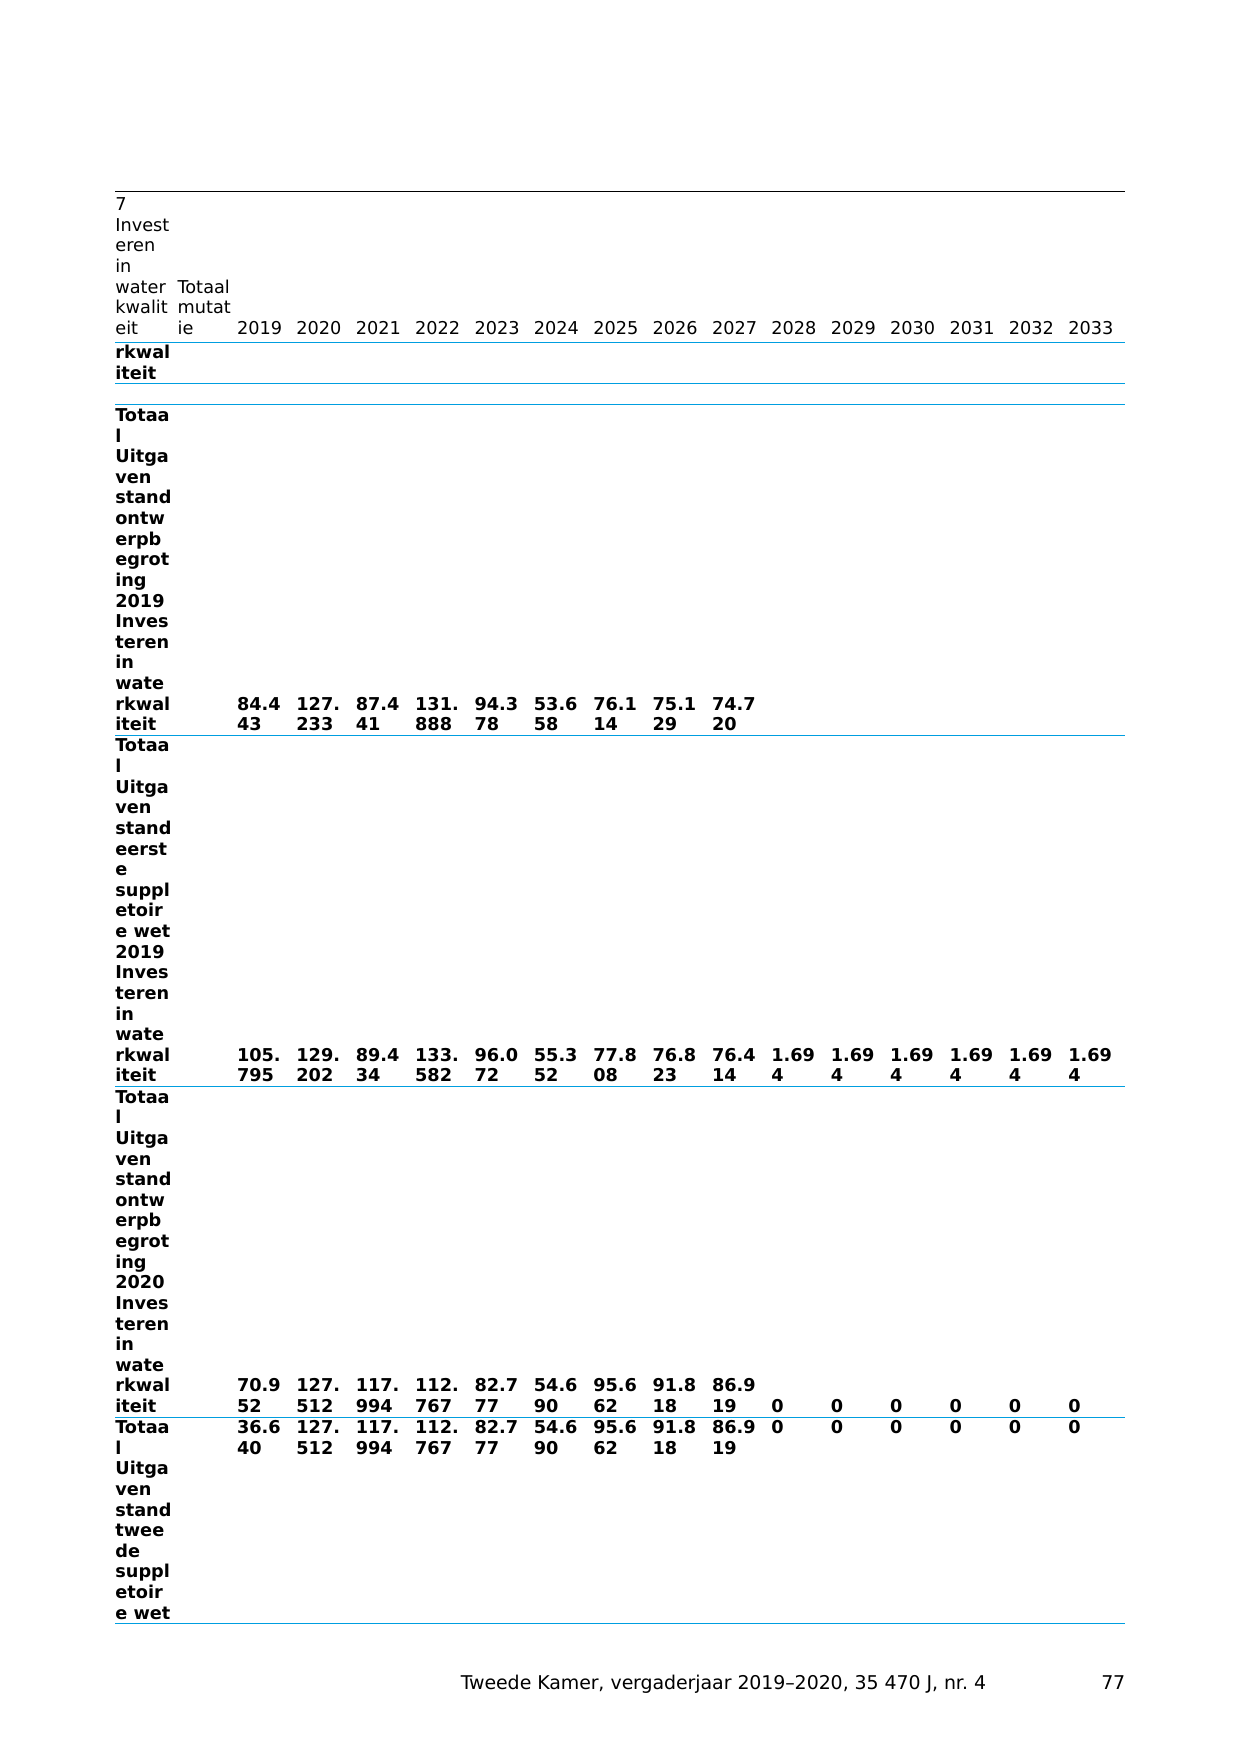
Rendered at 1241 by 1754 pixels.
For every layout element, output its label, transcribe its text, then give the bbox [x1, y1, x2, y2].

table_cell 54.690 [531, 1418, 590, 1623]
table_cell 127.233 [293, 405, 353, 735]
table_cell 117.994 [353, 1087, 412, 1417]
table_cell [1006, 384, 1065, 404]
table_cell [590, 384, 649, 404]
table_header 2020 [293, 192, 353, 341]
table_header Totaal mutatie [175, 192, 234, 341]
table_cell [828, 343, 887, 383]
table_cell [353, 384, 412, 404]
table_cell 0 [1006, 1087, 1065, 1417]
table_cell 95.662 [590, 1418, 649, 1623]
table_header 2026 [650, 192, 709, 341]
table_cell 91.818 [650, 1418, 709, 1623]
table_cell 0 [1065, 1418, 1125, 1623]
table_cell 70.952 [234, 1087, 293, 1417]
table_cell [293, 384, 353, 404]
table_cell [590, 343, 649, 383]
table_cell [887, 384, 946, 404]
table_cell 0 [768, 1087, 828, 1417]
table_cell 127.512 [293, 1087, 353, 1417]
table_cell [175, 1418, 234, 1623]
table_cell 94.378 [471, 405, 531, 735]
table_cell 89.434 [353, 736, 412, 1086]
table_header 2031 [946, 192, 1006, 341]
table_cell 96.072 [471, 736, 531, 1086]
table_cell 117.994 [353, 1418, 412, 1623]
table_cell [412, 343, 471, 383]
table_cell 0 [946, 1087, 1006, 1417]
table_cell 0 [828, 1087, 887, 1417]
table_cell 0 [887, 1418, 946, 1623]
table_cell [887, 343, 946, 383]
table_cell [650, 384, 709, 404]
table_cell 86.919 [709, 1418, 768, 1623]
table_cell 133.582 [412, 736, 471, 1086]
table_cell 54.690 [531, 1087, 590, 1417]
table_cell rkwaliteit [115, 343, 174, 383]
table_cell [234, 384, 293, 404]
table_cell [768, 405, 828, 735]
table_cell [946, 343, 1006, 383]
table_cell 127.512 [293, 1418, 353, 1623]
table_header 2028 [768, 192, 828, 341]
table_cell 1.694 [946, 736, 1006, 1086]
table_cell 91.818 [650, 1087, 709, 1417]
table_cell [1065, 343, 1125, 383]
table_cell [709, 384, 768, 404]
table_cell [531, 384, 590, 404]
table_cell Totaal Uitgaven stand ontwerpbegroting 2019 Investeren in waterkwaliteit [115, 405, 174, 735]
table_cell [353, 343, 412, 383]
table_cell 105.795 [234, 736, 293, 1086]
table_cell 1.694 [768, 736, 828, 1086]
table_cell 76.414 [709, 736, 768, 1086]
table_cell 55.352 [531, 736, 590, 1086]
table_cell 87.441 [353, 405, 412, 735]
table_cell 53.658 [531, 405, 590, 735]
table_cell [175, 343, 234, 383]
table_header 2027 [709, 192, 768, 341]
table_cell 0 [887, 1087, 946, 1417]
table_cell [650, 343, 709, 383]
table_cell [293, 343, 353, 383]
table_cell [175, 736, 234, 1086]
table_cell 0 [1006, 1418, 1065, 1623]
table_header 2025 [590, 192, 649, 341]
table_cell 82.777 [471, 1087, 531, 1417]
table_cell [1006, 343, 1065, 383]
table_cell 74.720 [709, 405, 768, 735]
table_header 2032 [1006, 192, 1065, 341]
table_cell [828, 405, 887, 735]
table_cell [828, 384, 887, 404]
table_cell 0 [1065, 1087, 1125, 1417]
table_header 2019 [234, 192, 293, 341]
table_cell Totaal Uitgaven stand ontwerpbegroting 2020 Investeren in waterkwaliteit [115, 1087, 174, 1417]
table_cell 1.694 [1006, 736, 1065, 1086]
table_cell [412, 384, 471, 404]
table_cell 86.919 [709, 1087, 768, 1417]
table_cell 131.888 [412, 405, 471, 735]
table_cell [1065, 384, 1125, 404]
table_cell Totaal Uitgaven stand eerste suppletoire wet 2019 Investeren in waterkwaliteit [115, 736, 174, 1086]
table_cell 0 [946, 1418, 1006, 1623]
table_cell 82.777 [471, 1418, 531, 1623]
table_header 2023 [471, 192, 531, 341]
table_cell 84.443 [234, 405, 293, 735]
table_cell [887, 405, 946, 735]
table_cell [768, 384, 828, 404]
table_cell 95.662 [590, 1087, 649, 1417]
table_cell 129.202 [293, 736, 353, 1086]
table_cell [234, 343, 293, 383]
table_header 2029 [828, 192, 887, 341]
table_cell 0 [828, 1418, 887, 1623]
table_cell [768, 343, 828, 383]
table_cell [1065, 405, 1125, 735]
table_cell 36.640 [234, 1418, 293, 1623]
table_cell [471, 384, 531, 404]
table_cell 0 [768, 1418, 828, 1623]
table_cell 1.694 [887, 736, 946, 1086]
table_cell [946, 384, 1006, 404]
table_header 2024 [531, 192, 590, 341]
table_cell 112.767 [412, 1418, 471, 1623]
table_cell [709, 343, 768, 383]
table_cell [1006, 405, 1065, 735]
table_header 2021 [353, 192, 412, 341]
table_header 2033 [1065, 192, 1125, 341]
table_cell Totaal Uitgaven stand tweede suppletoire wet [115, 1418, 174, 1623]
table_cell 76.823 [650, 736, 709, 1086]
table_cell [175, 384, 234, 404]
table_header 2030 [887, 192, 946, 341]
table_cell [471, 343, 531, 383]
table_header 2022 [412, 192, 471, 341]
table_cell [946, 405, 1006, 735]
table_cell [115, 384, 174, 404]
table_cell 77.808 [590, 736, 649, 1086]
table_cell [175, 405, 234, 735]
table_cell 1.694 [828, 736, 887, 1086]
table_cell 112.767 [412, 1087, 471, 1417]
table_cell [531, 343, 590, 383]
table_cell 75.129 [650, 405, 709, 735]
table_cell 1.694 [1065, 736, 1125, 1086]
table_header 7 Investeren in waterkwaliteit [115, 192, 174, 341]
table_cell [175, 1087, 234, 1417]
table_cell 76.114 [590, 405, 649, 735]
